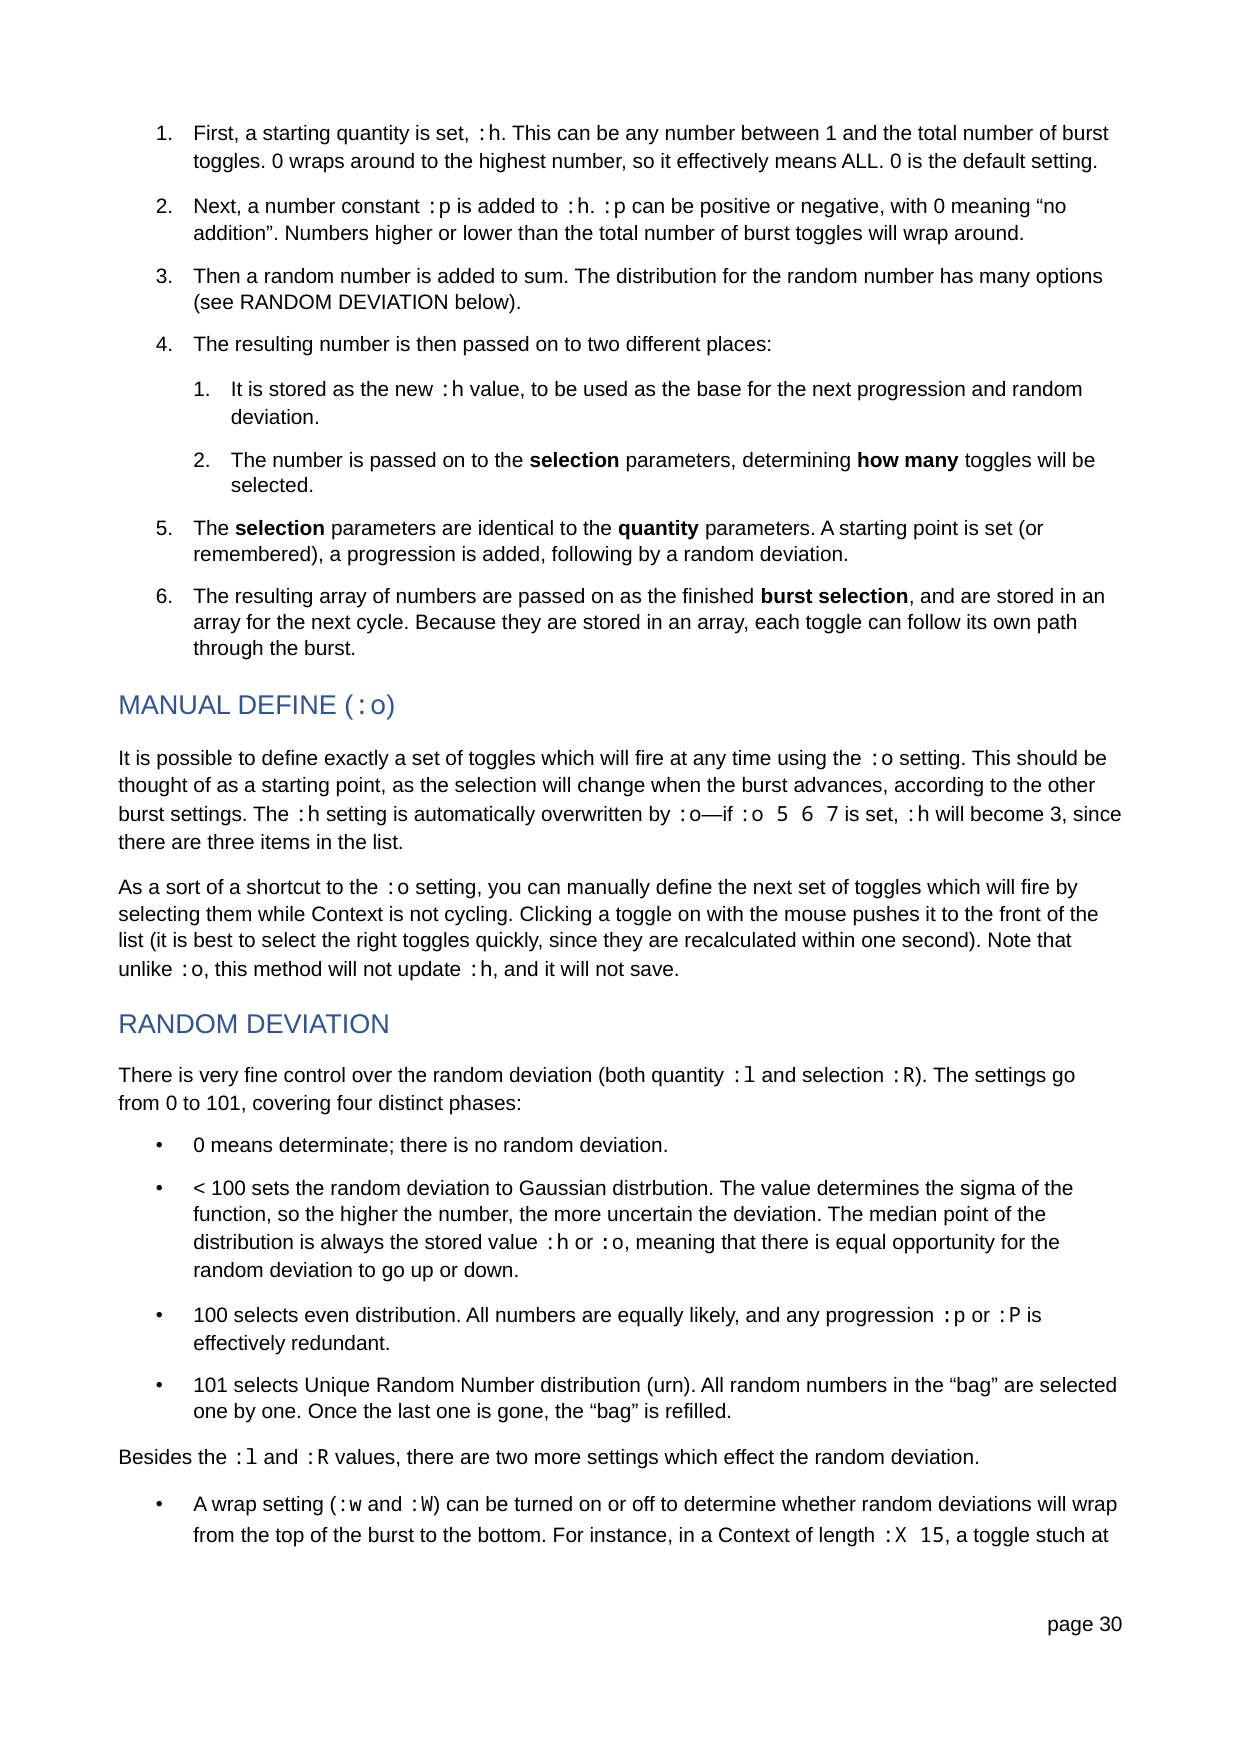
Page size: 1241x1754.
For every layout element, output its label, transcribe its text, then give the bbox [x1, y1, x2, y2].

list First, a starting quantity is set, :h. This can be any number between 1 and the total number of burst toggles. 0 wraps around to the highest number, so it effectively means ALL. 0 is the default setting. [156, 118, 1122, 172]
list The number is passed on to the selection parameters, determining how many toggles will be selected. [193, 447, 1122, 497]
list A wrap setting (:w and :W) can be turned on or off to determine whether random deviations will wrap from the top of the burst to the bottom. For instance, in a Context of length :X 15, a toggle stuch at [156, 1489, 1122, 1548]
list The resulting array of numbers are passed on as the finished burst selection, and are stored in an array for the next cycle. Because they are stored in an array, each toggle can follow its own path through the burst. [156, 584, 1122, 660]
list < 100 sets the random deviation to Gaussian distrbution. The value determines the sigma of the function, so the higher the number, the more uncertain the deviation. The median point of the distribution is always the stored value :h or :o, meaning that there is equal opportunity for the random deviation to go up or down. [156, 1175, 1122, 1282]
list It is stored as the new :h value, to be used as the base for the next progression and random deviation. [193, 374, 1122, 429]
list 101 selects Unique Random Number distribution (urn). All random numbers in the “bag” are selected one by one. Once the last one is gone, the “bag” is refilled. [156, 1373, 1122, 1423]
text There is very fine control over the random deviation (both quantity :l and selection :R). The settings go from 0 to 101, covering four distinct phases: [118, 1060, 1122, 1114]
text It is possible to define exactly a set of toggles which will fire at any time using the :o setting. This should be thought of as a starting point, as the selection will change when the burst advances, according to the other burst settings. The :h setting is automatically overwritten by :o—if :o 5 6 7 is set, :h will become 3, since there are three items in the list. [118, 743, 1122, 853]
subtitle MANUAL DEFINE (:o) [118, 685, 1122, 722]
list Next, a number constant :p is added to :h. :p can be positive or negative, with 0 meaning “no addition”. Numbers higher or lower than the total number of burst toggles will wrap around. [156, 191, 1122, 245]
subtitle RANDOM DEVIATION [118, 1008, 1122, 1040]
text Besides the :l and :R values, there are two more settings which effect the random deviation. [118, 1442, 1122, 1470]
list 100 selects even distribution. All numbers are equally likely, and any progression :p or :P is effectively redundant. [156, 1300, 1122, 1355]
list The resulting number is then passed on to two different places: [156, 332, 1122, 356]
list Then a random number is added to sum. The distribution for the random number has many options (see RANDOM DEVIATION below). [156, 264, 1122, 313]
list 0 means determinate; there is no random deviation. [156, 1133, 1122, 1157]
text As a sort of a shortcut to the :o setting, you can manually define the next set of toggles which will fire by selecting them while Context is not cycling. Clicking a toggle on with the mouse pushes it to the front of the list (it is best to select the right toggles quickly, since they are recalculated within one second). Note that unlike :o, this method will not update :h, and it will not save. [118, 872, 1122, 983]
list The selection parameters are identical to the quantity parameters. A starting point is set (or remembered), a progression is added, following by a random deviation. [156, 516, 1122, 566]
